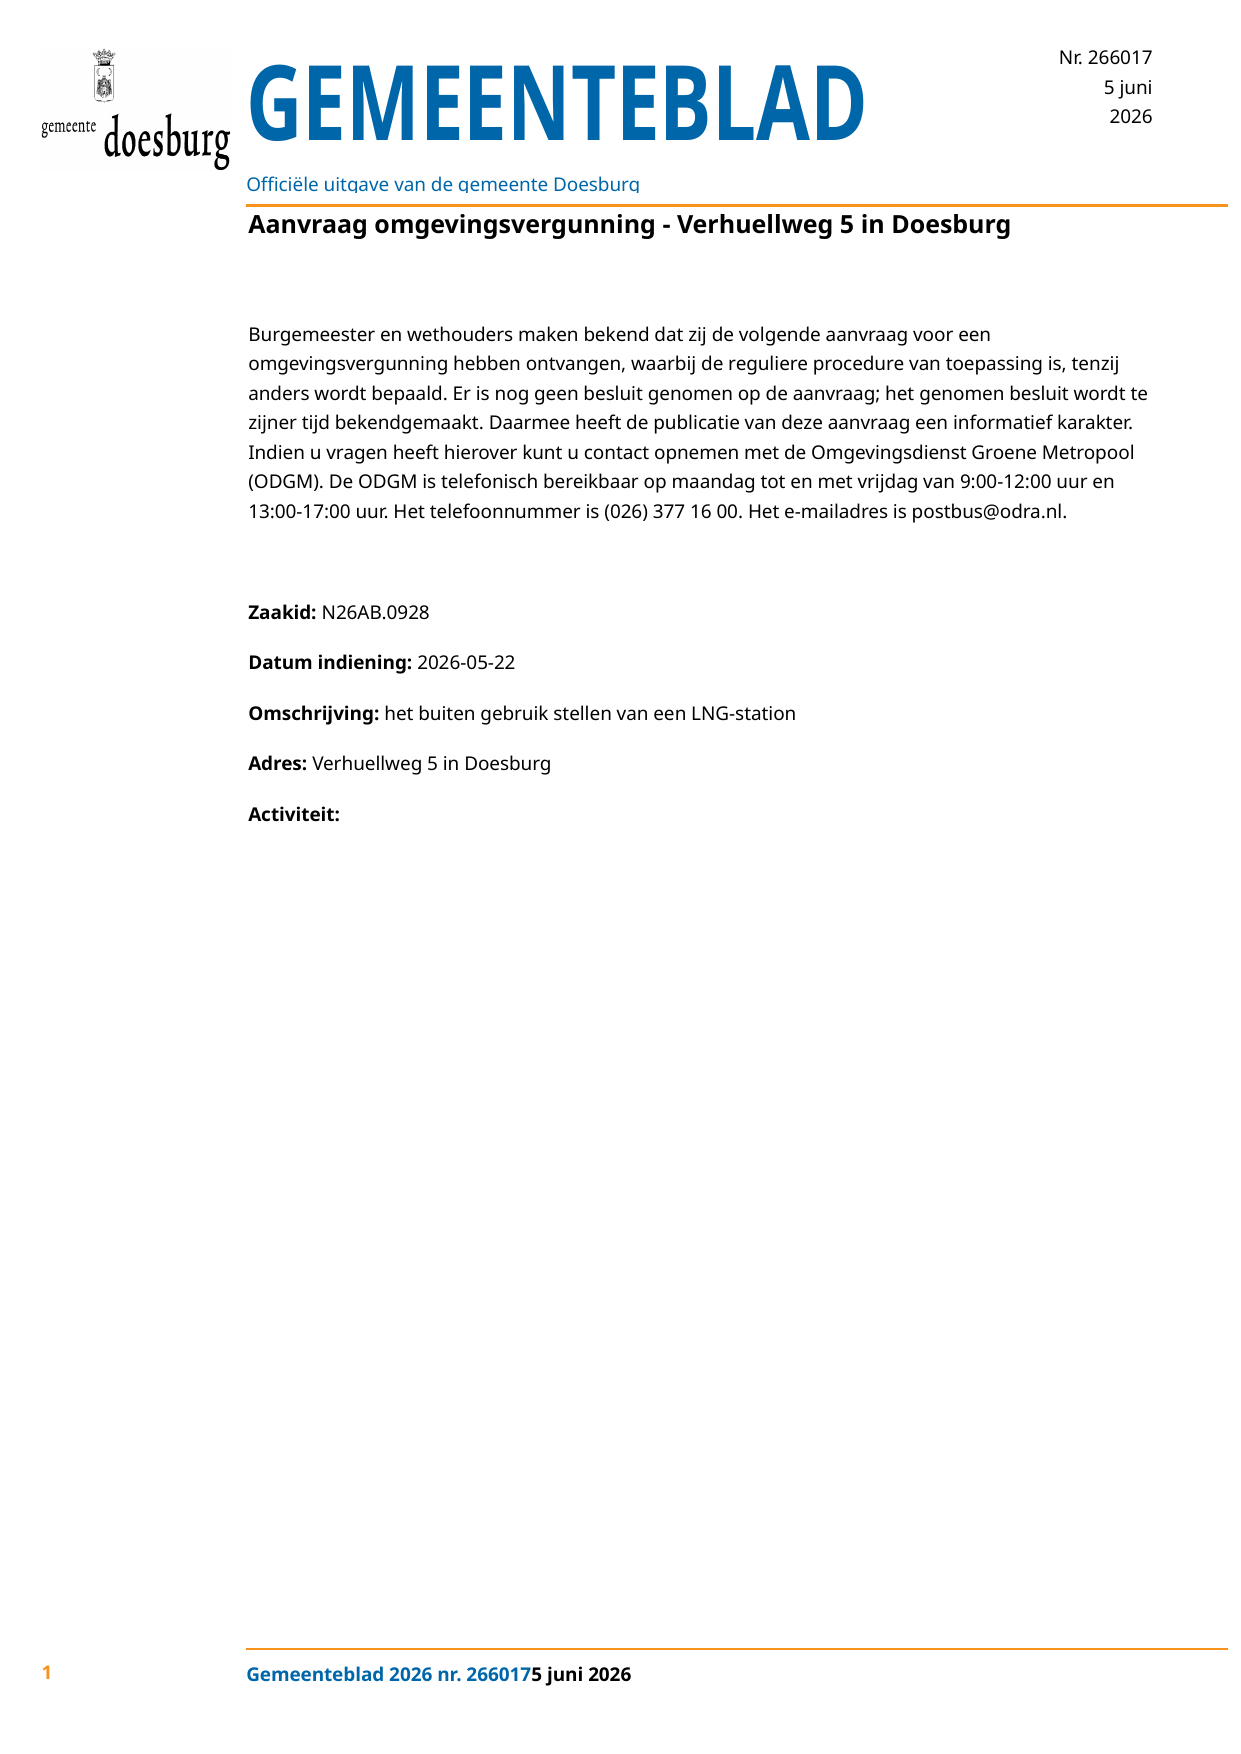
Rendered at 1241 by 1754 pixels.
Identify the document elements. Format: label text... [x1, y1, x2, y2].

picture [41, 47, 231, 172]
text Activiteit: [248, 801, 1152, 826]
text Datum indiening: 2026-05-22 [248, 649, 1152, 675]
text Aanvraag omgevingsvergunning - Verhuellweg 5 in Doesburg [248, 207, 1152, 241]
text Omschrijving: het buiten gebruik stellen van een LNG-station [248, 700, 1152, 726]
text Burgemeester en wethouders maken bekend dat zij de volgende aanvraag voor een omgevingsvergunning hebben ontvangen, waarbij de reguliere procedure van toepassing is, tenzij anders wordt bepaald. Er is nog geen besluit genomen op de aanvraag; het genomen besluit wordt te zijner tijd bekendgemaakt. Daarmee heeft de publicatie van deze aanvraag een informatief karakter. Indien u vragen heeft hierover kunt u contact opnemen met de Omgevingsdienst Groene Metropool (ODGM). De ODGM is telefonisch bereikbaar op maandag tot en met vrijdag van 9:00-12:00 uur en 13:00-17:00 uur. Het telefoonnummer is (026) 377 16 00. Het e-mailadres is postbus@odra.nl. [248, 321, 1152, 524]
text Adres: Verhuellweg 5 in Doesburg [248, 750, 1152, 776]
text Zaakid: N26AB.0928 [248, 599, 1152, 625]
